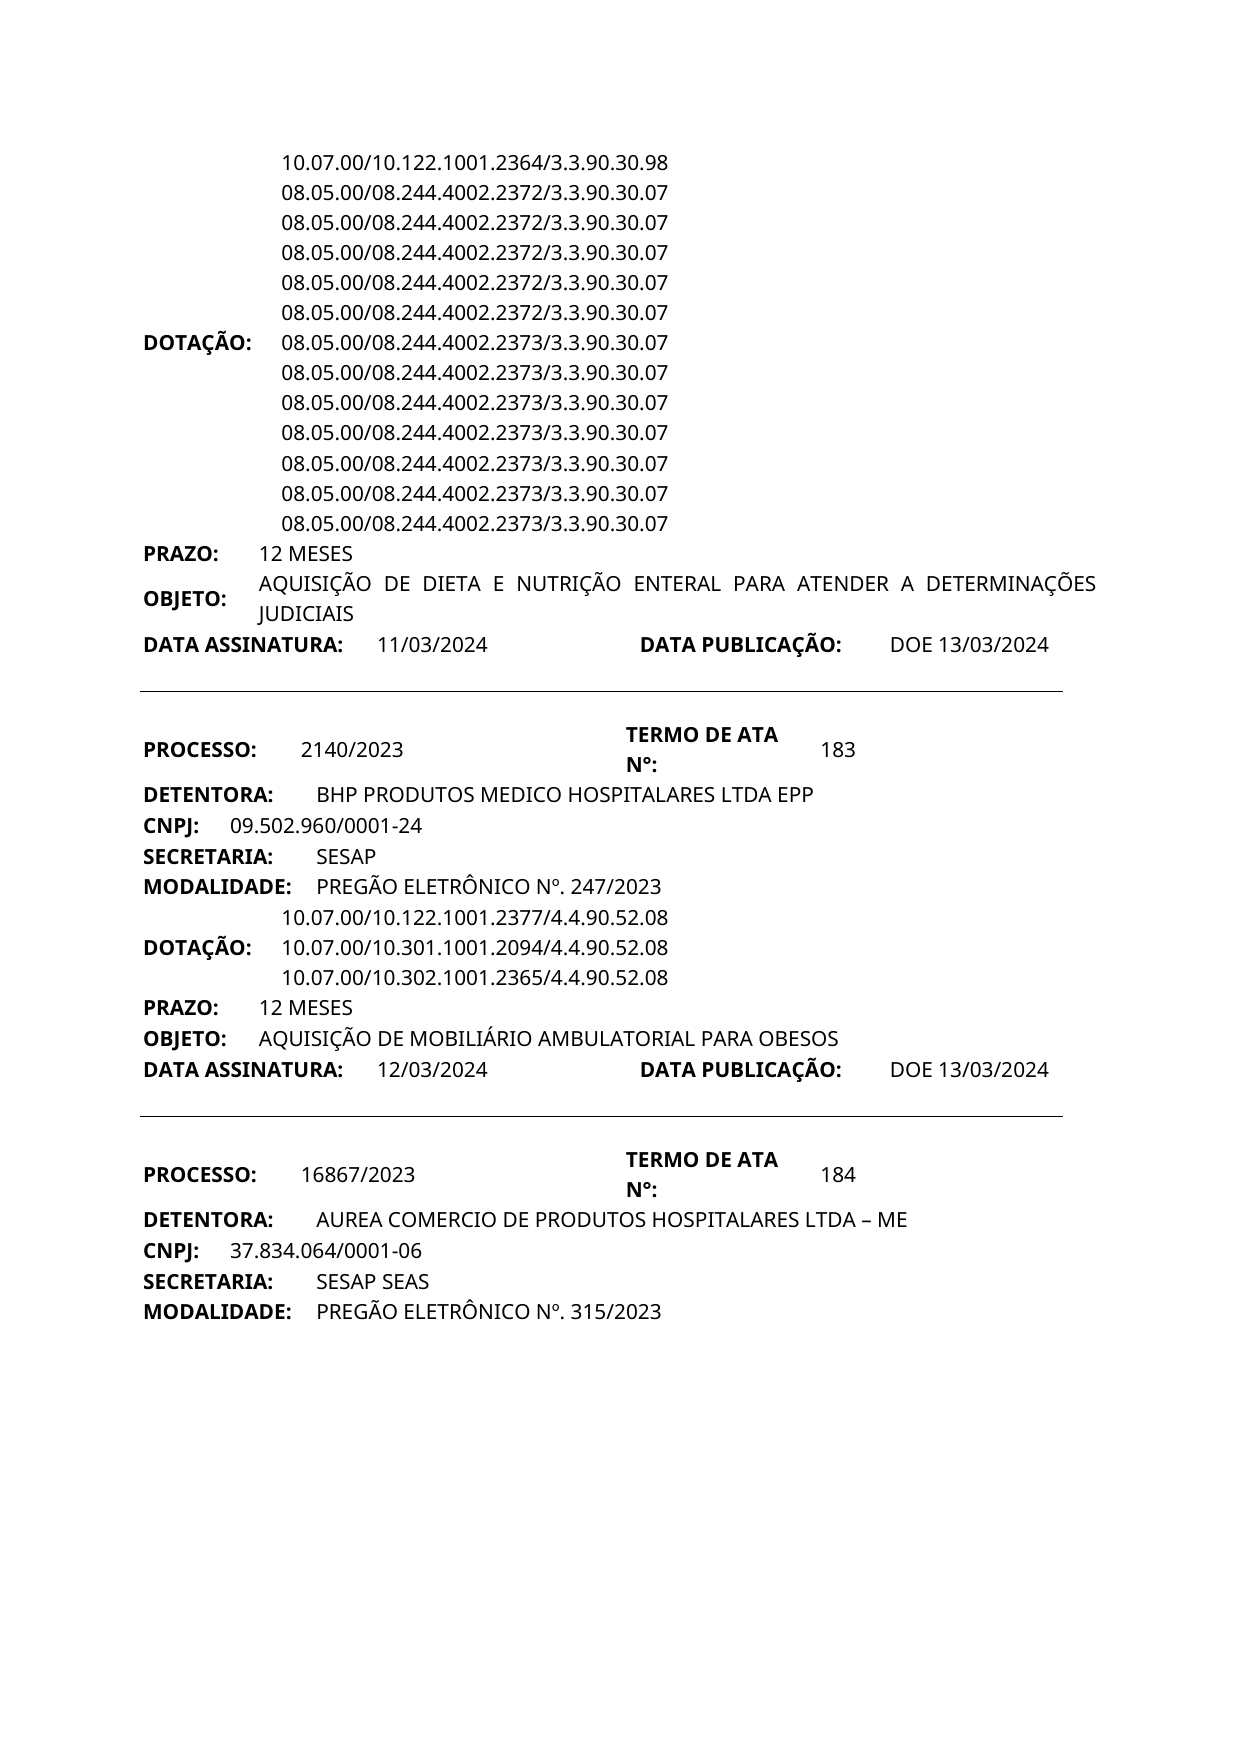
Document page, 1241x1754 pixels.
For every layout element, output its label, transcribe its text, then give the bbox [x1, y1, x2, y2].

table_cell BHP PRODUTOS MEDICO HOSPITALARES LTDA EPP [309, 780, 1104, 811]
table_cell DATA PUBLICAÇÃO: [632, 1054, 882, 1085]
table_cell OBJETO: [136, 569, 251, 629]
table_cell 09.502.960/0001-24 [223, 811, 1104, 841]
table_cell DATA ASSINATURA: [136, 629, 369, 660]
table_cell PREGÃO ELETRÔNICO Nº. 247/2023 [309, 872, 1104, 903]
table_cell DATA PUBLICAÇÃO: [632, 629, 882, 660]
table_header 183 [813, 720, 1104, 780]
table_cell 11/03/2024 [370, 629, 632, 660]
table_cell AUREA COMERCIO DE PRODUTOS HOSPITALARES LTDA – ME [309, 1205, 1104, 1236]
table_cell MODALIDADE: [136, 872, 309, 903]
table_cell AQUISIÇÃO DE DIETA E NUTRIÇÃO ENTERAL PARA ATENDER A DETERMINAÇÕES JUDICIAIS [251, 569, 1104, 629]
table_header TERMO DE ATA N°: [618, 1145, 813, 1205]
table_header TERMO DE ATA N°: [618, 720, 813, 780]
table_cell CNPJ: [136, 811, 222, 841]
table_cell 10.07.00/10.122.1001.2364/3.3.90.30.98 08.05.00/08.244.4002.2372/3.3.90.30.07 08.05.00/08.244.4002.2372/3.3.90.30.07 08.05.00/08.244.4002.2372/3.3.90.30.07 08.05.00/08.244.4002.2372/3.3.90.30.07 08.05.00/08.244.4002.2372/3.3.90.30.07 08.05.00/08.244.4002.2373/3.3.90.30.07 08.05.00/08.244.4002.2373/3.3.90.30.07 08.05.00/08.244.4002.2373/3.3.90.30.07 08.05.00/08.244.4002.2373/3.3.90.30.07 08.05.00/08.244.4002.2373/3.3.90.30.07 08.05.00/08.244.4002.2373/3.3.90.30.07 08.05.00/08.244.4002.2373/3.3.90.30.07 [274, 148, 1104, 539]
table_header 184 [813, 1145, 1104, 1205]
table_cell DOE 13/03/2024 [882, 629, 1104, 660]
table_cell SESAP [309, 841, 1104, 872]
table_cell PREGÃO ELETRÔNICO Nº. 315/2023 [309, 1297, 1104, 1328]
table_cell 12 meses [251, 539, 1104, 569]
table_header PROCESSO: [136, 1145, 293, 1205]
table_cell sesap seas [309, 1266, 1104, 1297]
table_cell AQUISIÇÃO DE MOBILIÁRIO AMBULATORIAL PARA OBESOS [251, 1024, 1104, 1054]
table_cell CNPJ: [136, 1236, 222, 1266]
table_cell DOTAÇÃO: [136, 903, 274, 993]
table_cell DOTAÇÃO: [136, 148, 274, 539]
table_header 2140/2023 [293, 720, 618, 780]
table_cell 12/03/2024 [370, 1054, 632, 1085]
table_cell PRAZO: [136, 539, 251, 569]
table_cell OBJETO: [136, 1024, 251, 1054]
table_header PROCESSO: [136, 720, 293, 780]
table_cell SECRETARIA: [136, 841, 309, 872]
table_cell 12 meses [251, 993, 1104, 1023]
table_cell 10.07.00/10.122.1001.2377/4.4.90.52.08 10.07.00/10.301.1001.2094/4.4.90.52.08 10.07.00/10.302.1001.2365/4.4.90.52.08 [274, 903, 1104, 993]
table_cell MODALIDADE: [136, 1297, 309, 1328]
table_header 16867/2023 [293, 1145, 618, 1205]
table_cell PRAZO: [136, 993, 251, 1023]
table_cell 37.834.064/0001-06 [223, 1236, 1104, 1266]
table_cell DETENTORA: [136, 780, 309, 811]
table_cell DATA ASSINATURA: [136, 1054, 369, 1085]
table_cell DOE 13/03/2024 [882, 1054, 1104, 1085]
table_cell SECRETARIA: [136, 1266, 309, 1297]
table_cell DETENTORA: [136, 1205, 309, 1236]
